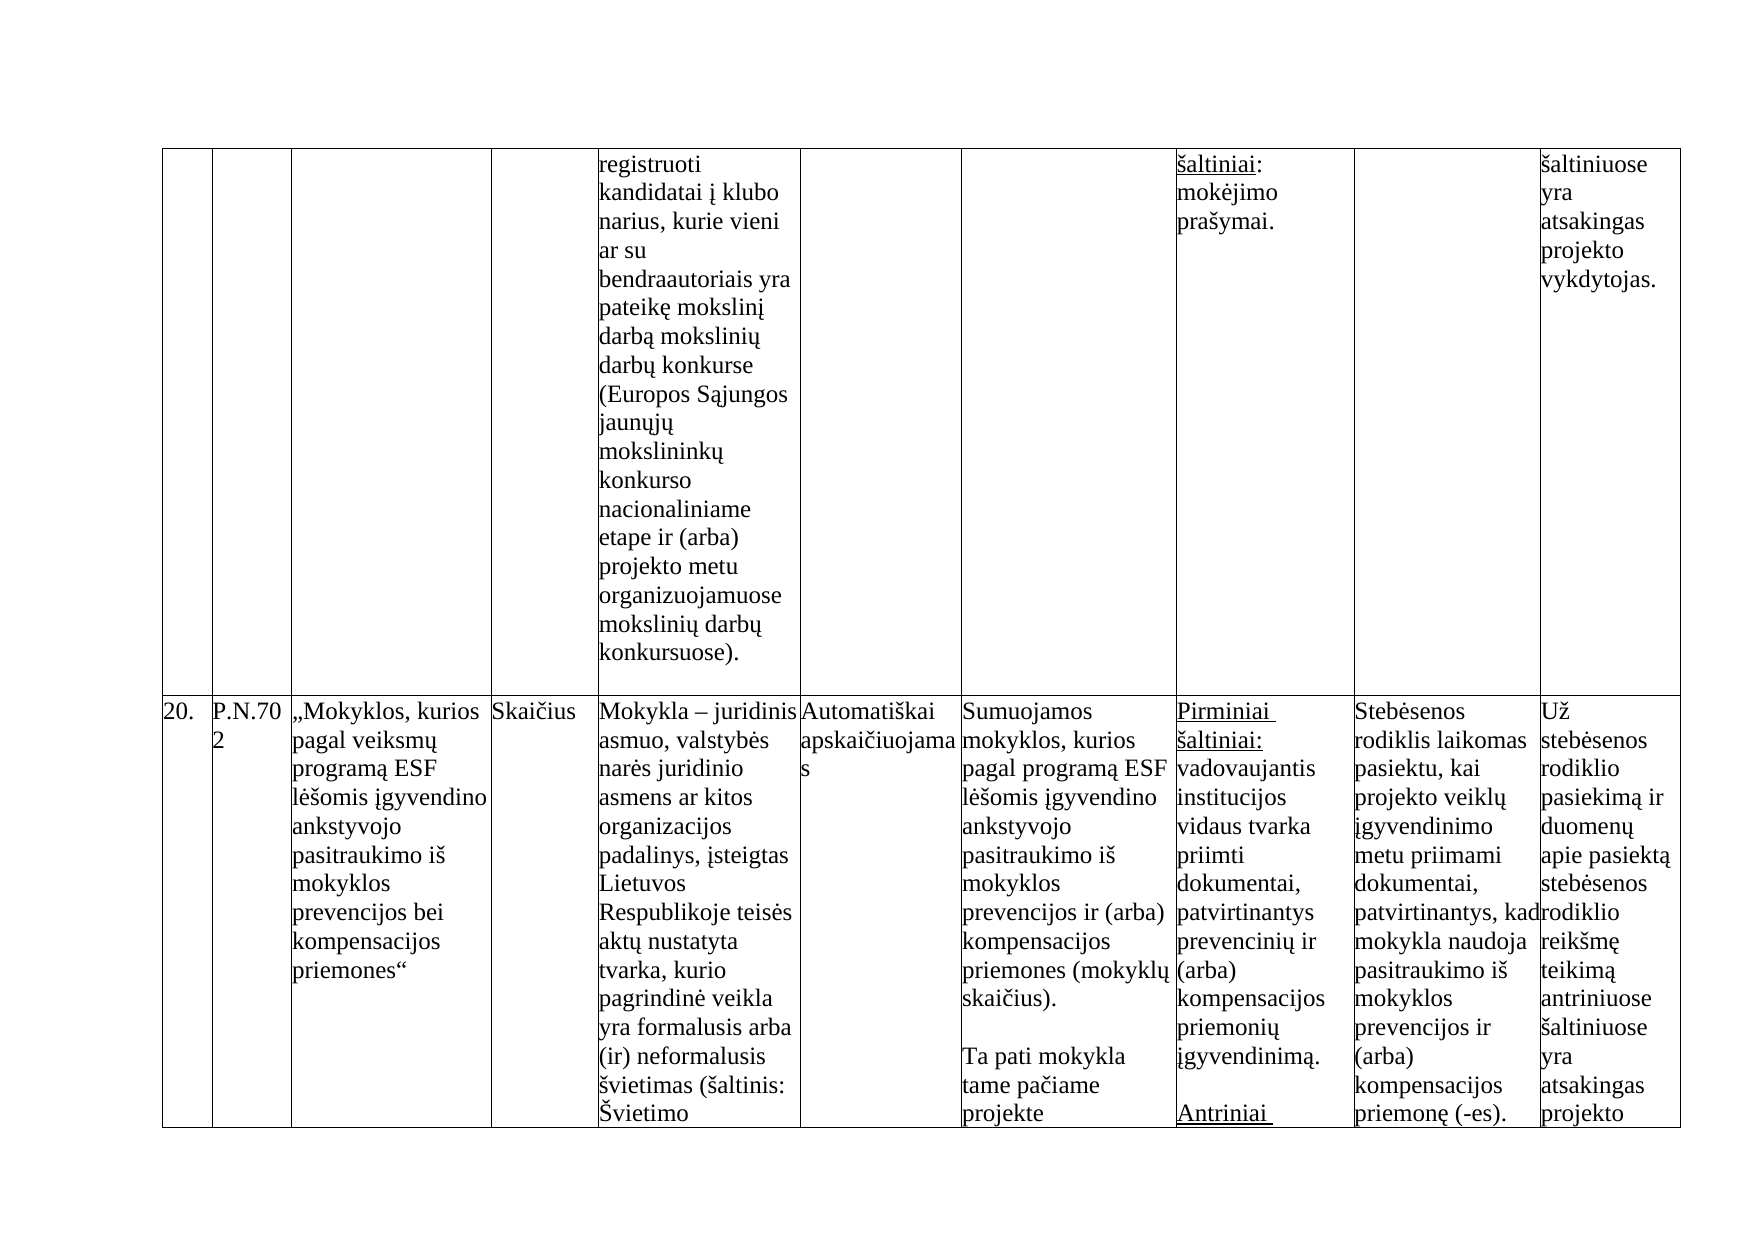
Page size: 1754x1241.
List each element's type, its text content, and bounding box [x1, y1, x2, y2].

table_cell [163, 149, 212, 695]
table_cell Sumuojamos mokyklos, kurios pagal programą ESF lėšomis įgyvendino ankstyvojo pasitraukimo iš mokyklos prevencijos ir (arba) kompensacijos priemones (mokyklų skaičius). Ta pati mokykla tame pačiame projekte [962, 696, 1176, 1127]
table_cell šaltiniai: mokėjimo prašymai. [1177, 149, 1354, 695]
table_cell Stebėsenos rodiklis laikomas pasiektu, kai projekto veiklų įgyvendinimo metu priimami dokumentai, patvirtinantys, kad mokykla naudoja pasitraukimo iš mokyklos prevencijos ir (arba) kompensacijos priemonę (-es). [1355, 696, 1540, 1127]
table_cell [1355, 149, 1540, 695]
table_cell „Mokyklos, kurios pagal veiksmų programą ESF lėšomis įgyvendino ankstyvojo pasitraukimo iš mokyklos prevencijos bei kompensacijos priemones“ [292, 696, 491, 1127]
table_cell P.N.702 [213, 696, 291, 1127]
table_cell [962, 149, 1176, 695]
table_cell Automatiškai apskaičiuojamas [801, 696, 961, 1127]
table_cell registruoti kandidatai į klubo narius, kurie vieni ar su bendraautoriais yra pateikę mokslinį darbą mokslinių darbų konkurse (Europos Sąjungos jaunųjų mokslininkų konkurso nacionaliniame etape ir (arba) projekto metu organizuojamuose mokslinių darbų konkursuose). [599, 149, 800, 695]
table_cell [492, 149, 598, 695]
table_cell [213, 149, 291, 695]
table_cell [292, 149, 491, 695]
table_cell [801, 149, 961, 695]
table_cell Už stebėsenos rodiklio pasiekimą ir duomenų apie pasiektą stebėsenos rodiklio reikšmę teikimą antriniuose šaltiniuose yra atsakingas projekto [1541, 696, 1680, 1127]
table_cell šaltiniuose yra atsakingas projekto vykdytojas. [1541, 149, 1680, 695]
table_cell Skaičius [492, 696, 598, 1127]
table_cell Mokykla – juridinis asmuo, valstybės narės juridinio asmens ar kitos organizacijos padalinys, įsteigtas Lietuvos Respublikoje teisės aktų nustatyta tvarka, kurio pagrindinė veikla yra formalusis arba (ir) neformalusis švietimas (šaltinis: Švietimo [599, 696, 800, 1127]
table_cell 20. [163, 696, 212, 1127]
table_cell Pirminiai šaltiniai: vadovaujantis institucijos vidaus tvarka priimti dokumentai, patvirtinantys prevencinių ir (arba) kompensacijos priemonių įgyvendinimą. Antriniai [1177, 696, 1354, 1127]
